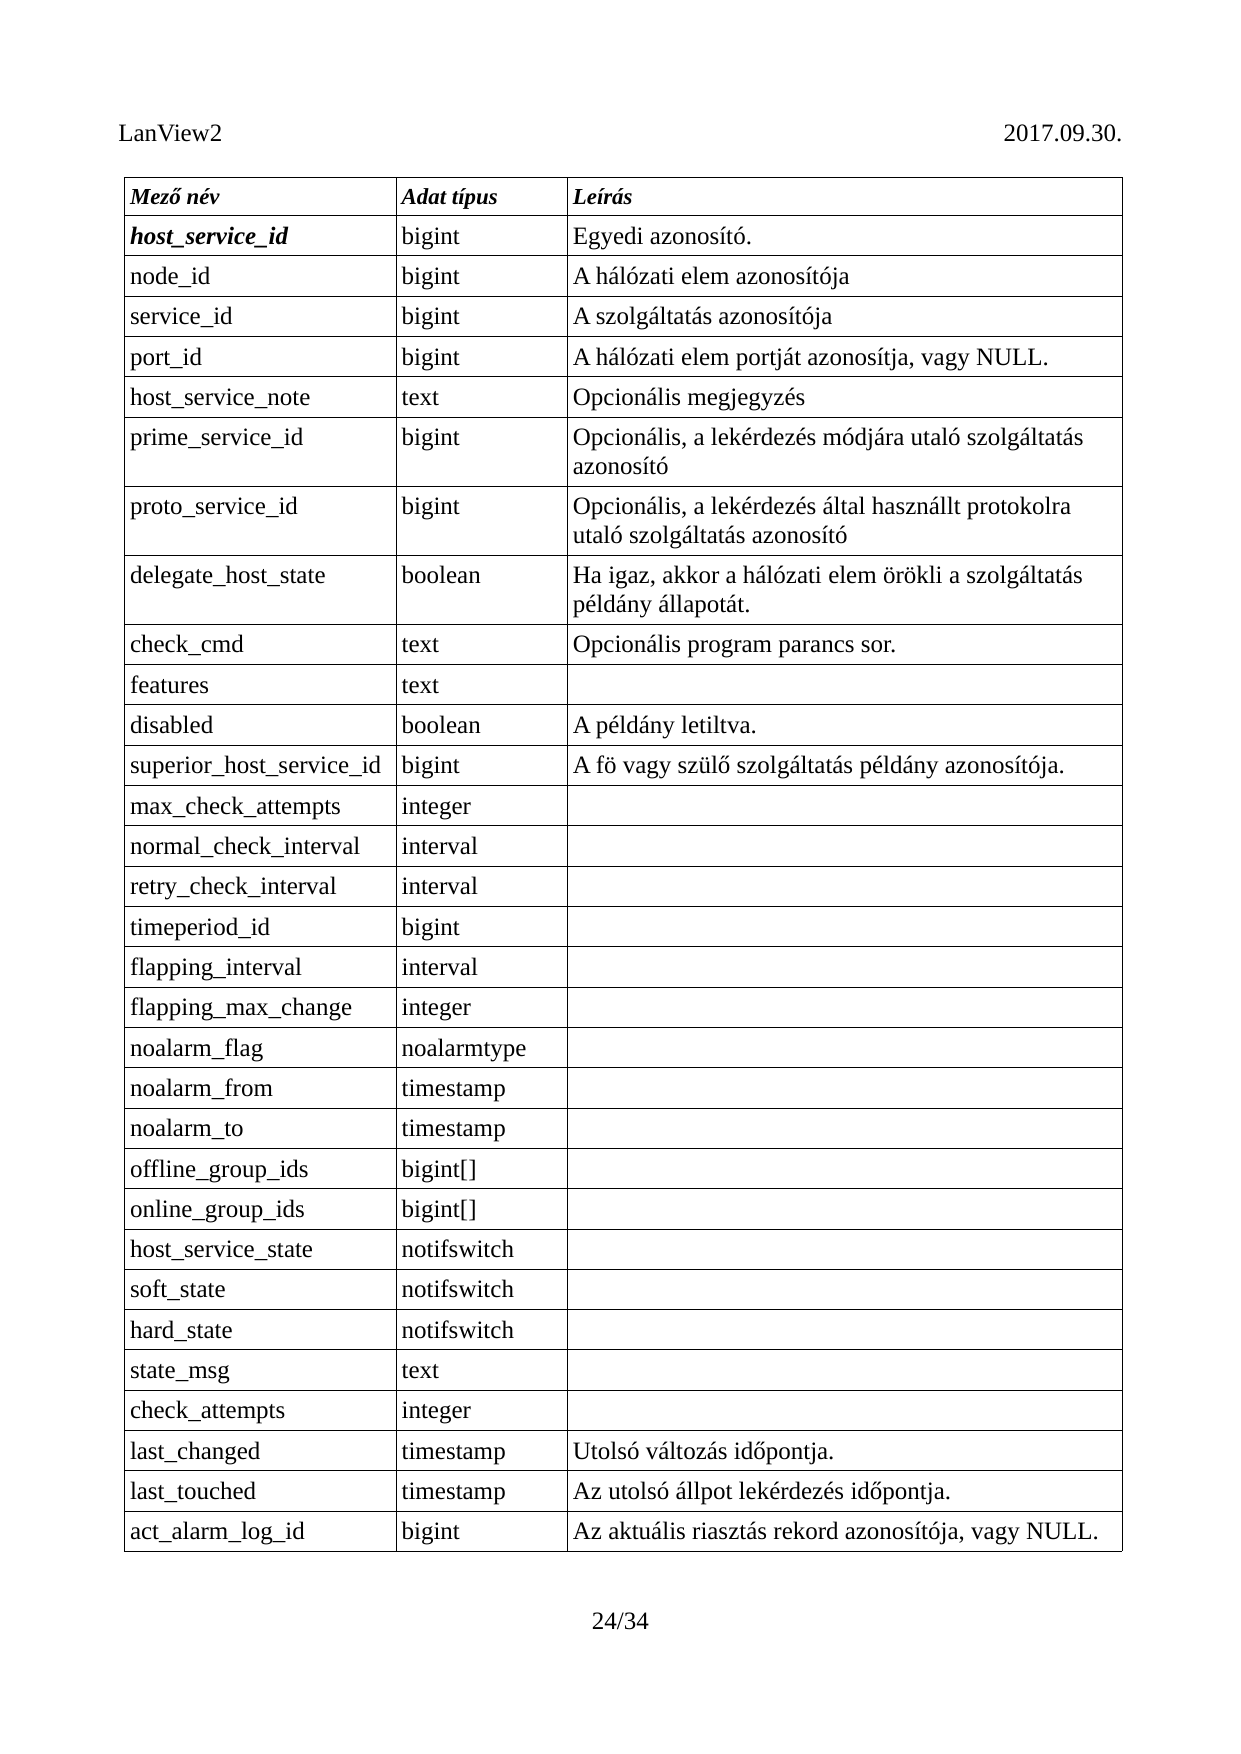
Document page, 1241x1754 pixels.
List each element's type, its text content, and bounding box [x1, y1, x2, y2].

table_cell Utolsó változás időpontja. [568, 1431, 1122, 1470]
table_cell bigint [397, 1512, 567, 1551]
table_header Mező név [125, 178, 396, 215]
table_cell node_id [125, 256, 396, 296]
table_cell notifswitch [397, 1270, 567, 1309]
table_cell hard_state [125, 1310, 396, 1349]
table_cell Az aktuális riasztás rekord azonosítója, vagy NULL. [568, 1512, 1122, 1551]
table_cell noalarm_to [125, 1109, 396, 1148]
table_cell [568, 1230, 1122, 1269]
table_cell Opcionális, a lekérdezés által használlt protokolra utaló szolgáltatás azonosító [568, 487, 1122, 555]
table_cell timestamp [397, 1471, 567, 1511]
table_cell [568, 1149, 1122, 1188]
table_cell [568, 1310, 1122, 1349]
table_cell retry_check_interval [125, 867, 396, 906]
table_cell [568, 1028, 1122, 1067]
table_cell bigint [397, 907, 567, 946]
table_cell noalarm_from [125, 1068, 396, 1107]
table_cell [568, 1109, 1122, 1148]
table_cell Opcionális, a lekérdezés módjára utaló szolgáltatás azonosító [568, 418, 1122, 486]
table_cell A szolgáltatás azonosítója [568, 297, 1122, 336]
table_cell [568, 867, 1122, 906]
table_cell notifswitch [397, 1310, 567, 1349]
table_cell flapping_max_change [125, 988, 396, 1027]
table_cell offline_group_ids [125, 1149, 396, 1188]
table_cell integer [397, 786, 567, 825]
table_cell check_cmd [125, 625, 396, 664]
table_cell boolean [397, 556, 567, 624]
table_cell timestamp [397, 1431, 567, 1470]
table_cell max_check_attempts [125, 786, 396, 825]
table_cell proto_service_id [125, 487, 396, 555]
table_cell Ha igaz, akkor a hálózati elem örökli a szolgáltatás példány állapotát. [568, 556, 1122, 624]
table_cell noalarm_flag [125, 1028, 396, 1067]
table_cell [568, 1270, 1122, 1309]
table_cell integer [397, 988, 567, 1027]
table_cell Az utolsó állpot lekérdezés időpontja. [568, 1471, 1122, 1511]
table_cell bigint[] [397, 1189, 567, 1228]
table_cell interval [397, 826, 567, 866]
table_cell [568, 1350, 1122, 1390]
table_cell text [397, 1350, 567, 1390]
table_header Adat típus [397, 178, 567, 215]
table_cell bigint [397, 297, 567, 336]
table_cell text [397, 377, 567, 417]
table_cell integer [397, 1391, 567, 1430]
table_cell noalarmtype [397, 1028, 567, 1067]
table_cell A fö vagy szülő szolgáltatás példány azonosítója. [568, 746, 1122, 785]
table_cell disabled [125, 705, 396, 745]
table_cell [568, 1068, 1122, 1107]
table_cell bigint [397, 216, 567, 255]
table_cell host_service_id [125, 216, 396, 255]
table_cell interval [397, 947, 567, 987]
table_cell bigint [397, 487, 567, 555]
table_cell [568, 786, 1122, 825]
table_cell boolean [397, 705, 567, 745]
table_cell state_msg [125, 1350, 396, 1390]
table_cell prime_service_id [125, 418, 396, 486]
table_cell [568, 988, 1122, 1027]
table_cell bigint [397, 337, 567, 376]
table_cell Egyedi azonosító. [568, 216, 1122, 255]
table_cell check_attempts [125, 1391, 396, 1430]
table_cell service_id [125, 297, 396, 336]
table_cell [568, 907, 1122, 946]
table_cell soft_state [125, 1270, 396, 1309]
table_cell text [397, 665, 567, 704]
table_cell [568, 947, 1122, 987]
table_cell port_id [125, 337, 396, 376]
table_cell [568, 1189, 1122, 1228]
table_cell timestamp [397, 1068, 567, 1107]
table_cell text [397, 625, 567, 664]
table_cell online_group_ids [125, 1189, 396, 1228]
table_cell A példány letiltva. [568, 705, 1122, 745]
table_cell last_changed [125, 1431, 396, 1470]
table_cell [568, 826, 1122, 866]
table_cell bigint [397, 256, 567, 296]
table_cell bigint [397, 418, 567, 486]
table_cell interval [397, 867, 567, 906]
table_cell host_service_state [125, 1230, 396, 1269]
table_cell Opcionális program parancs sor. [568, 625, 1122, 664]
table_cell superior_host_service_id [125, 746, 396, 785]
table_cell timeperiod_id [125, 907, 396, 946]
table_cell features [125, 665, 396, 704]
table_cell bigint [397, 746, 567, 785]
table_cell normal_check_interval [125, 826, 396, 866]
table_cell last_touched [125, 1471, 396, 1511]
table_cell A hálózati elem azonosítója [568, 256, 1122, 296]
table_cell host_service_note [125, 377, 396, 417]
table_cell timestamp [397, 1109, 567, 1148]
table_cell Opcionális megjegyzés [568, 377, 1122, 417]
table_cell bigint[] [397, 1149, 567, 1188]
table_cell notifswitch [397, 1230, 567, 1269]
table_cell A hálózati elem portját azonosítja, vagy NULL. [568, 337, 1122, 376]
table_cell act_alarm_log_id [125, 1512, 396, 1551]
table_cell [568, 665, 1122, 704]
table_cell [568, 1391, 1122, 1430]
table_cell flapping_interval [125, 947, 396, 987]
table_header Leírás [568, 178, 1122, 215]
table_cell delegate_host_state [125, 556, 396, 624]
